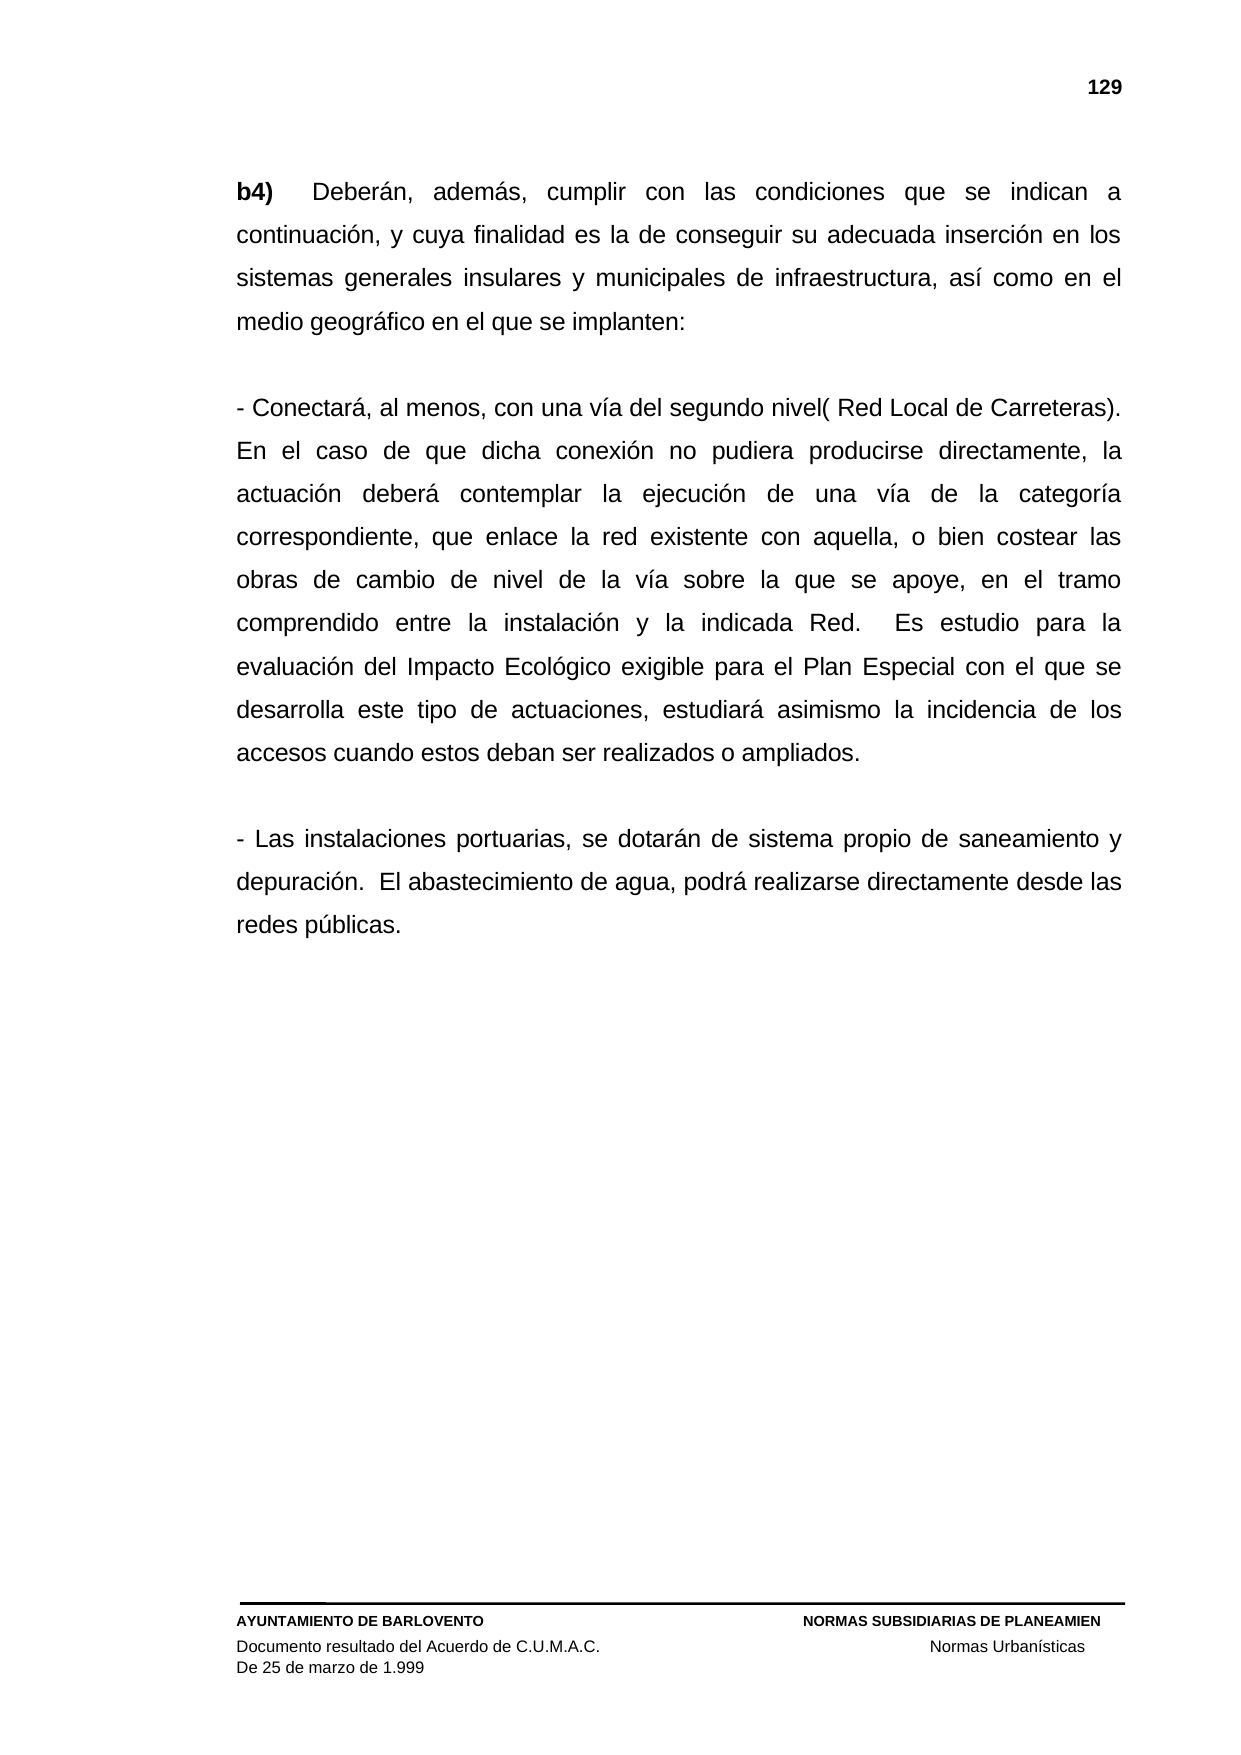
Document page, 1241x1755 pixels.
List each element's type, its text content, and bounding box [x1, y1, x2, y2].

text b4) Deberán, además, cumplir con las condiciones que se indican a continuación, y cuya finalidad es la de conseguir su adecuada inserción en los sistemas generales insulares y municipales de infraestructura, así como en el medio geográfico en el que se implanten: [236, 177, 1122, 335]
text ‑ Las instalaciones portuarias, se dotarán de sistema propio de saneamiento y depuración. El abastecimiento de agua, podrá realizarse directamente desde las redes públicas. [236, 824, 1122, 939]
text ‑ Conectará, al menos, con una vía del segundo nivel( Red Local de Carreteras). En el caso de que dicha conexión no pudiera producirse directamente, la actuación deberá contemplar la ejecución de una vía de la categoría correspondiente, que enlace la red existente con aquella, o bien costear las obras de cambio de nivel de la vía sobre la que se apoye, en el tramo comprendido entre la instalación y la indicada Red. Es estudio para la evaluación del Impacto Ecológico exigible para el Plan Especial con el que se desarrolla este tipo de actuaciones, estudiará asimismo la incidencia de los accesos cuando estos deban ser realizados o ampliados. [236, 393, 1122, 767]
